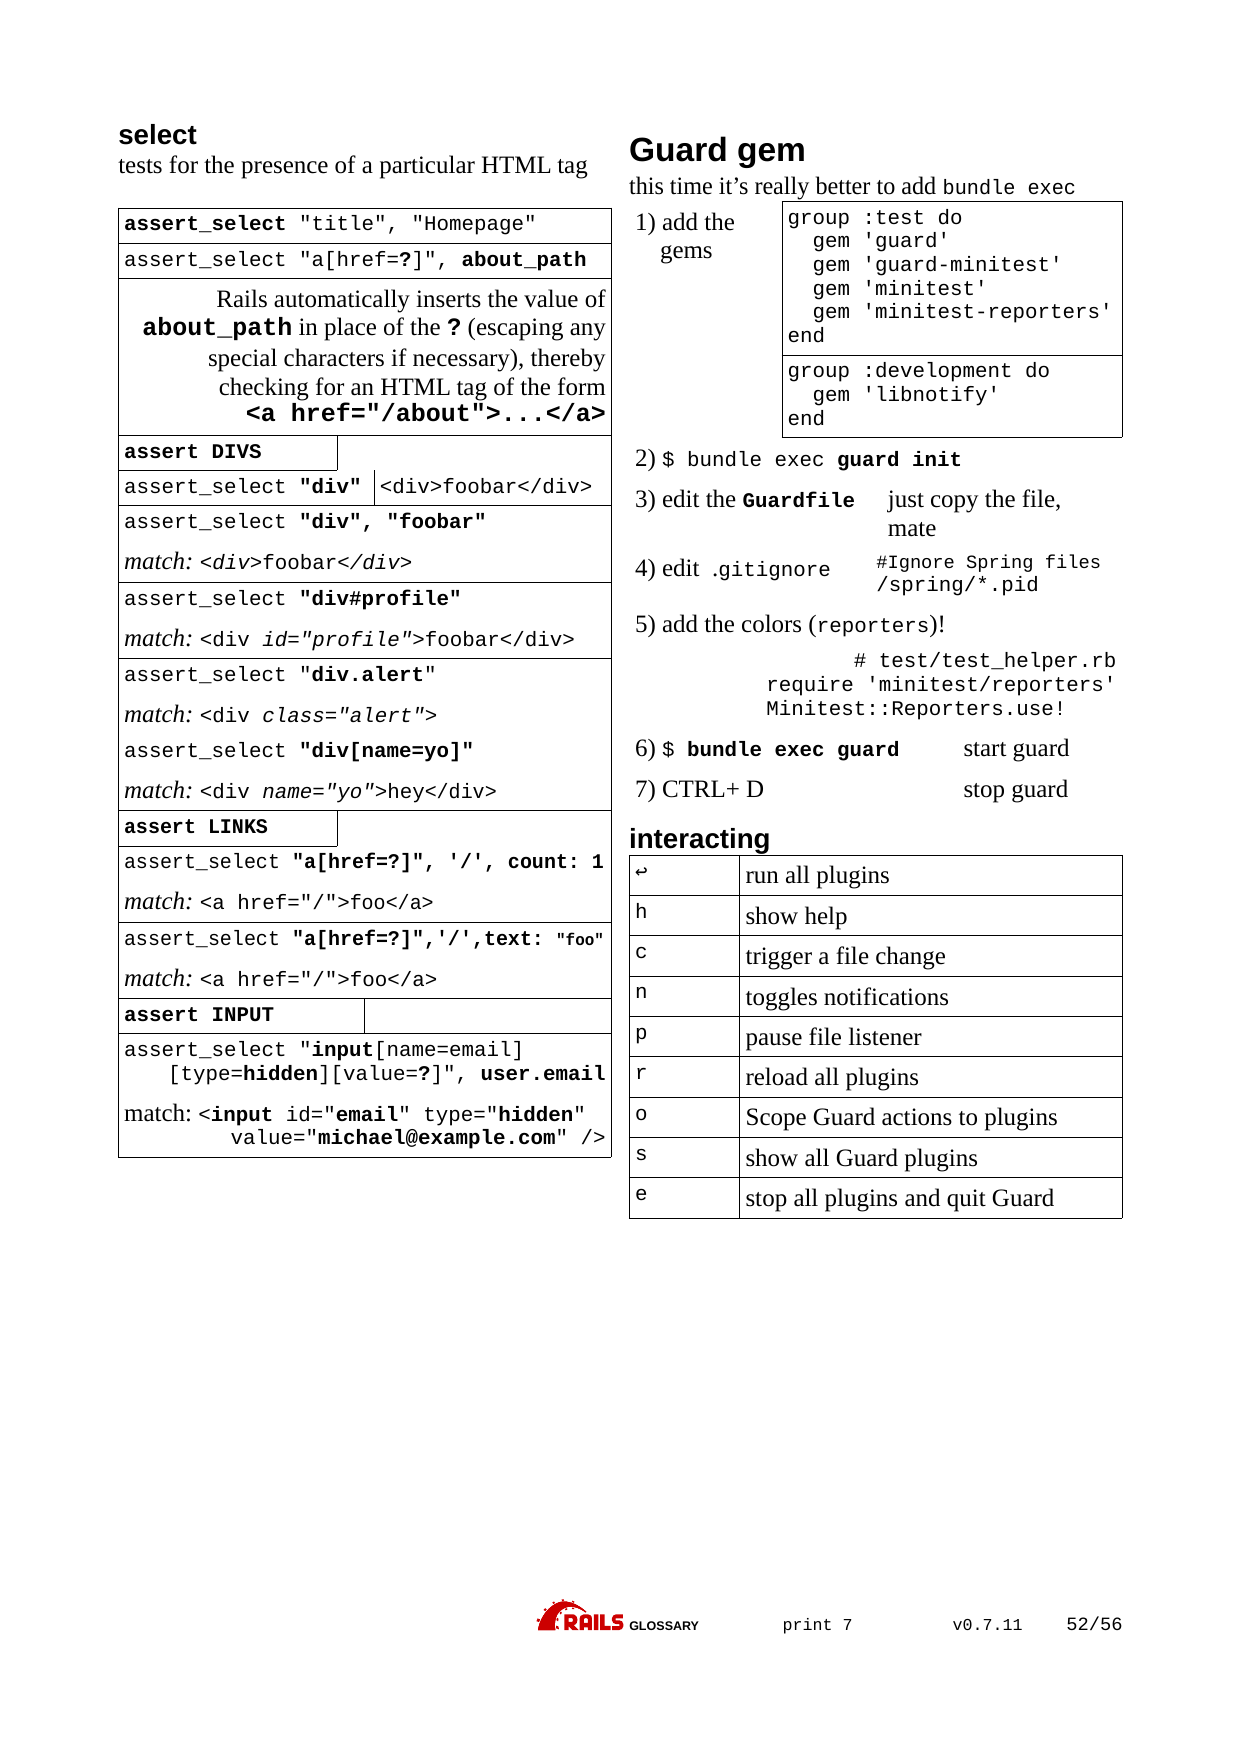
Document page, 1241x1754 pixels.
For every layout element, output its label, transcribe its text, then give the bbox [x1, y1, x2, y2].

table_cell assert_select "div.alert" [119, 659, 611, 693]
table_cell pause file listener [740, 1017, 1122, 1056]
table_cell o [630, 1098, 739, 1137]
table_cell s [630, 1138, 739, 1177]
table_cell [338, 811, 611, 846]
table_header [338, 436, 611, 470]
table_cell 3) edit the Guardfile [629, 478, 882, 547]
table_cell h [630, 896, 739, 935]
table_cell [629, 355, 782, 437]
table_cell show all Guard plugins [740, 1138, 1122, 1177]
table_cell assert_select "input[name=email] [type=hidden][value=?]", user.email [119, 1034, 611, 1092]
table_cell assert LINKS [119, 811, 337, 846]
table_cell Scope Guard actions to plugins [740, 1098, 1122, 1137]
table_cell assert_select "a[href=?]", about_path [119, 244, 611, 278]
table_cell #Ignore Spring files /spring/*.pid [870, 547, 1122, 603]
table_header run all plugins [740, 856, 1122, 895]
table_cell 7) CTRL+ D [629, 768, 957, 808]
table_cell trigger a file change [740, 936, 1122, 976]
table_cell e [630, 1178, 739, 1218]
table_cell match: <div class="alert"> [119, 693, 611, 734]
table_header assert_select "title", "Homepage" [119, 209, 611, 243]
table_cell n [630, 977, 739, 1016]
table_header 1) add the gems [629, 201, 782, 354]
table_cell group :development do gem 'libnotify' end [783, 356, 1122, 437]
table_cell assert_select "div" [119, 470, 374, 505]
table_cell stop all plugins and quit Guard [740, 1178, 1122, 1218]
table_cell assert_select "a[href=?]", '/', count: 1 [119, 846, 611, 881]
table_cell start guard [958, 727, 1122, 768]
table_cell [365, 999, 611, 1033]
table_cell reload all plugins [740, 1057, 1122, 1097]
table_header ↩ [630, 856, 739, 895]
text tests for the presence of a particular HTML tag [118, 150, 611, 179]
table_cell match: <input id="email" type="hidden" value="michael@example.com" /> [119, 1092, 611, 1157]
table_cell 2) $ bundle exec guard init [629, 437, 1122, 478]
table_cell assert_select "div#profile" [119, 583, 611, 617]
table_cell match: <div>foobar</div> [119, 541, 611, 582]
table_cell match: <a href="/">foo</a> [119, 957, 611, 998]
table_header assert DIVS [119, 436, 337, 470]
table_cell stop guard [958, 768, 1122, 808]
table_cell 6) $ bundle exec guard [629, 727, 957, 768]
table_cell # test/test_helper.rb require 'minitest/reporters' Minitest::Reporters.use! [629, 645, 1122, 727]
table_cell just copy the file, mate [882, 478, 1122, 547]
table_cell show help [740, 896, 1122, 935]
table_cell match: <div id="profile">foobar</div> [119, 617, 611, 658]
table_cell 4) edit .gitignore [629, 547, 870, 603]
table_cell p [630, 1017, 739, 1056]
table_header group :test do gem 'guard' gem 'guard-minitest' gem 'minitest' gem 'minitest-reporters' end [783, 202, 1122, 354]
table_cell assert INPUT [119, 999, 364, 1033]
subtitle select [118, 118, 611, 150]
table_cell [958, 604, 1122, 644]
subtitle Guard gem [629, 130, 1122, 168]
text this time it’s really better to add bundle exec [629, 171, 1122, 201]
table_cell match: <a href="/">foo</a> [119, 881, 611, 922]
table_cell r [630, 1057, 739, 1097]
table_cell 5) add the colors (reporters)! [629, 604, 957, 644]
table_cell assert_select "a[href=?]",'/',text: "foo" [119, 923, 611, 957]
table_cell match: <div name="yo">hey</div> [119, 769, 611, 810]
subtitle interacting [629, 823, 1122, 855]
table_cell <div>foobar</div> [375, 470, 611, 505]
table_cell c [630, 936, 739, 976]
table_cell assert_select "div[name=yo]" [119, 734, 611, 769]
table_cell assert_select "div", "foobar" [119, 506, 611, 541]
table_cell Rails automatically inserts the value of about_path in place of the ? (escaping any special characters if necessary), thereby checking for an HTML tag of the form <a href="/about">...</a> [119, 279, 611, 435]
table_cell toggles notifications [740, 977, 1122, 1016]
